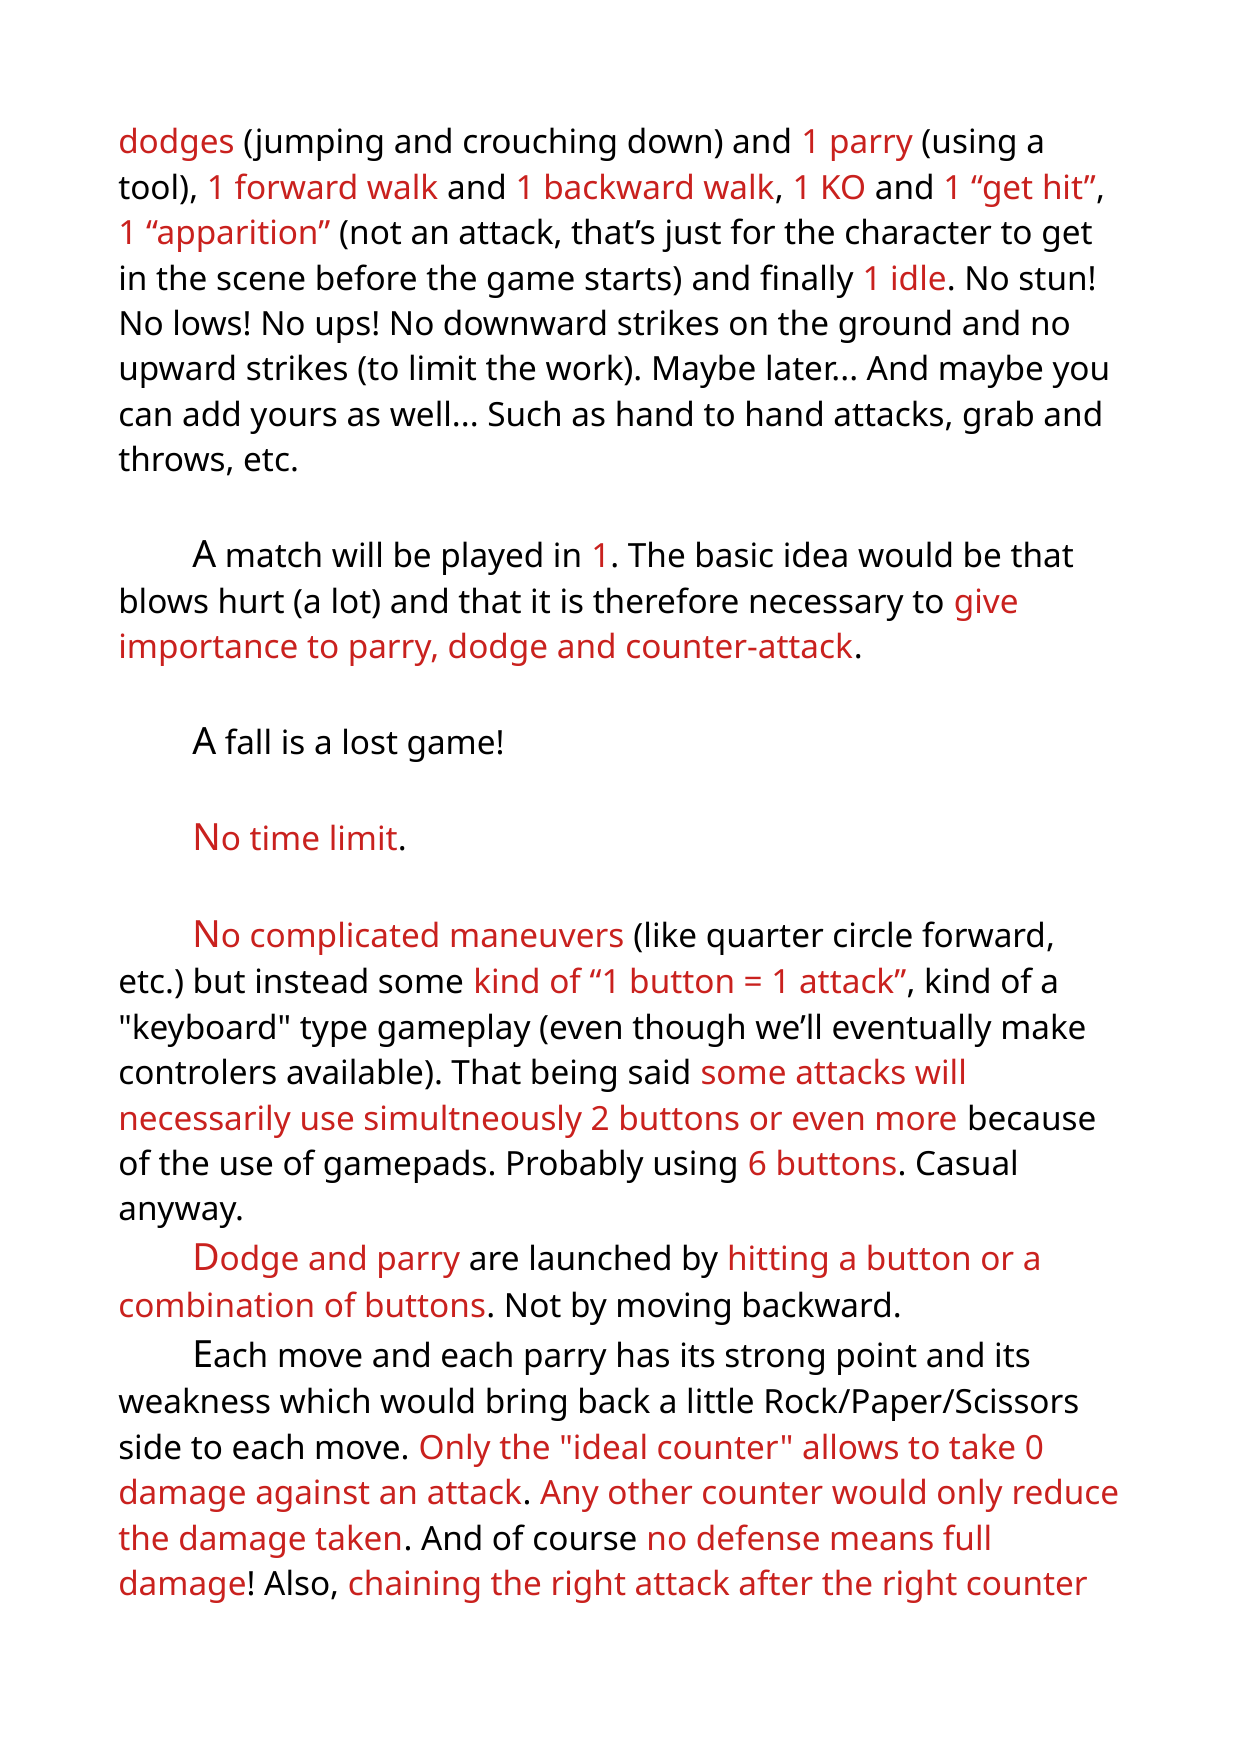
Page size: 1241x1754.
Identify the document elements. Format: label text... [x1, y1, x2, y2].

text dodges (jumping and crouching down) and 1 parry (using a tool), 1 forward walk and 1 backward walk, 1 KO and 1 “get hit”, 1 “apparition” (not an attack, that’s just for the character to get in the scene before the game starts) and finally 1 idle. No stun! No lows! No ups! No downward strikes on the ground and no upward strikes (to limit the work). Maybe later... And maybe you can add yours as well... Such as hand to hand attacks, grab and throws, etc. [118, 118, 1122, 481]
text A fall is a lost game! [118, 714, 1122, 765]
text A match will be played in 1. The basic idea would be that blows hurt (a lot) and that it is therefore necessary to give importance to parry, dodge and counter-attack. [118, 527, 1122, 669]
text Each move and each parry has its strong point and its weakness which would bring back a little Rock/Paper/Scissors side to each move. Only the "ideal counter" allows to take 0 damage against an attack. Any other counter would only reduce the damage taken. And of course no defense means full damage! Also, chaining the right attack after the right counter [118, 1327, 1122, 1605]
text Dodge and parry are launched by hitting a button or a combination of buttons. Not by moving backward. [118, 1231, 1122, 1327]
text No time limit. [118, 811, 1122, 862]
text No complicated maneuvers (like quarter circle forward, etc.) but instead some kind of “1 button = 1 attack”, kind of a "keyboard" type gameplay (even though we’ll eventually make controlers available). That being said some attacks will necessarily use simultneously 2 buttons or even more because of the use of gamepads. Probably using 6 buttons. Casual anyway. [118, 907, 1122, 1231]
